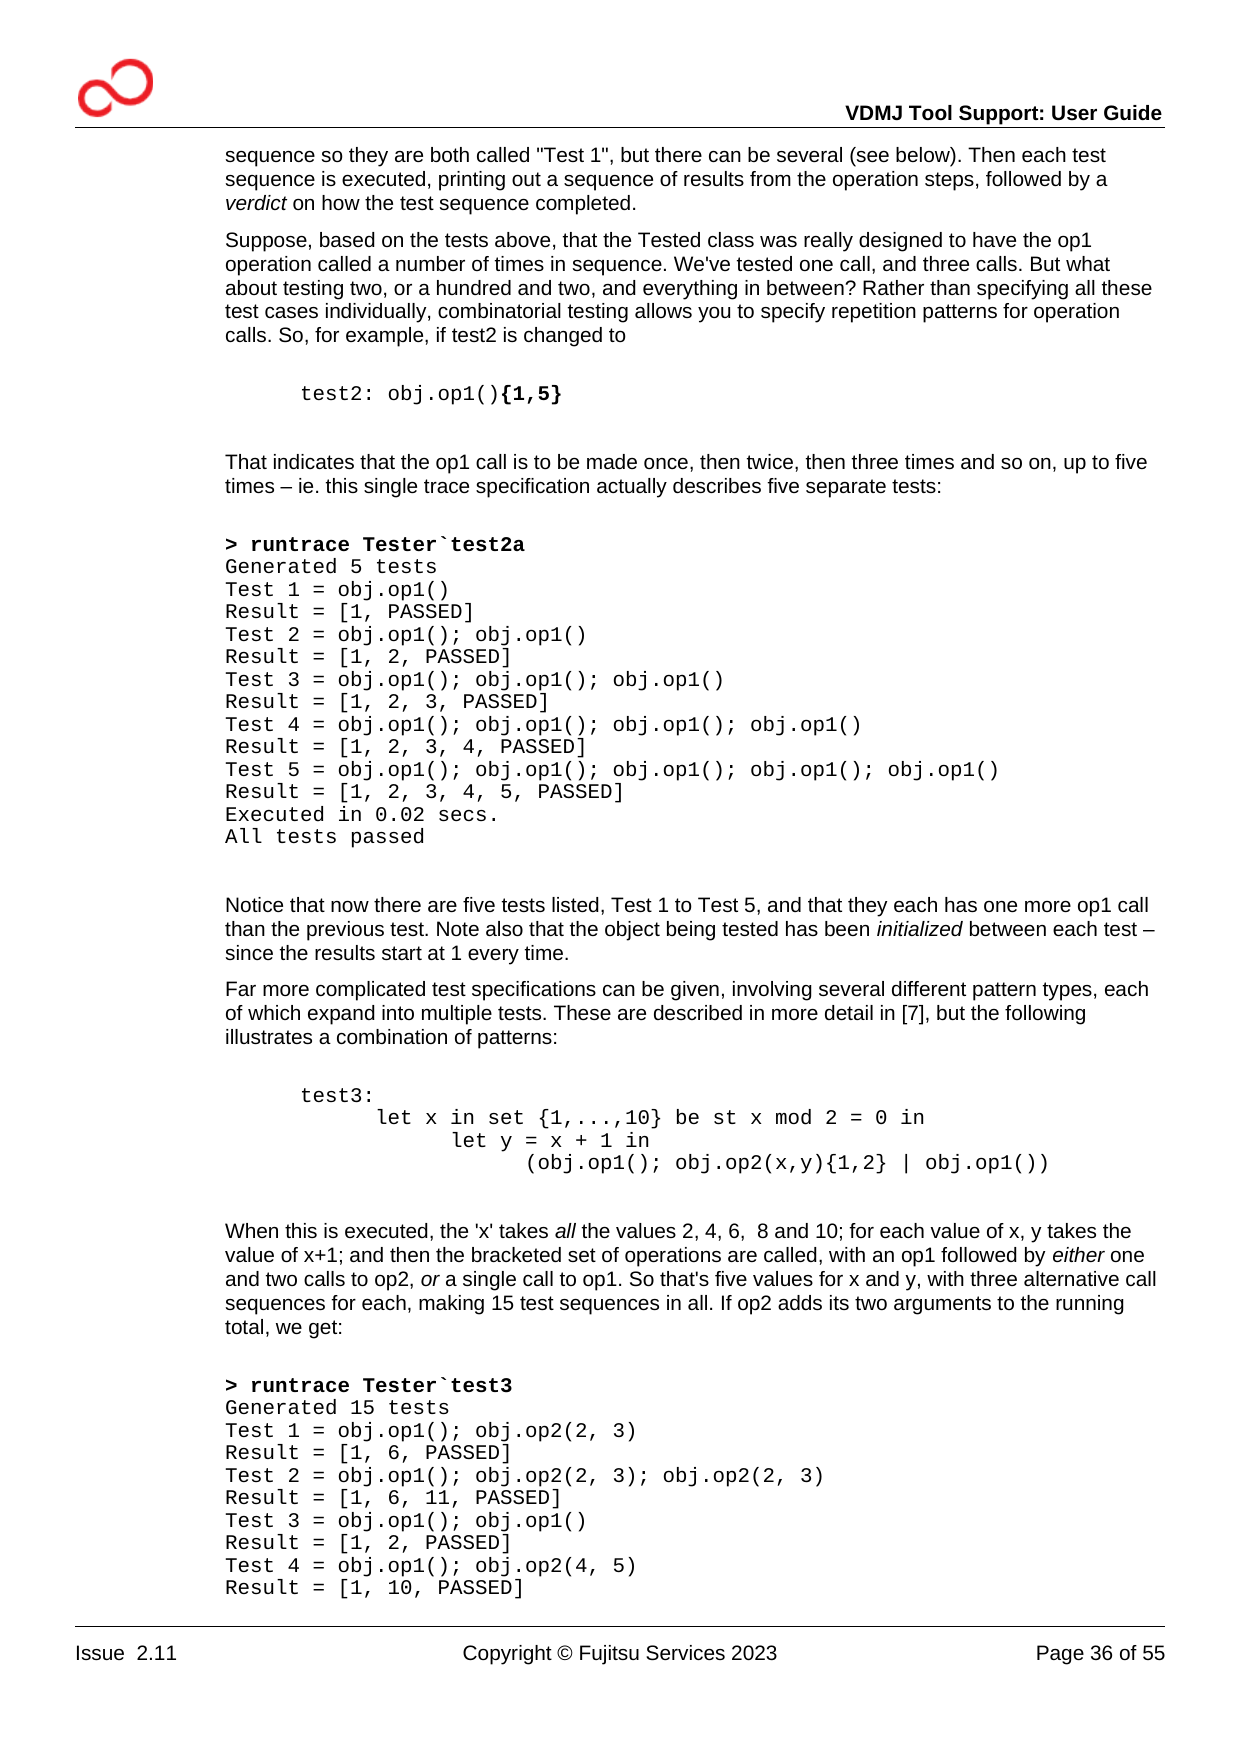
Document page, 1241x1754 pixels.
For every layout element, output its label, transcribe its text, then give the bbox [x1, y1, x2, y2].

text Test 1 = obj.op1(); obj.op2(2, 3) [225, 1419, 1165, 1442]
text Result = [1, 2, 3, 4, 5, PASSED] [225, 781, 1165, 803]
text Test 5 = obj.op1(); obj.op1(); obj.op1(); obj.op1(); obj.op1() [225, 758, 1165, 781]
text Far more complicated test specifications can be given, involving several different pattern types, each of which expand into multiple tests. These are described in more detail in [7], but the following illustrates a combination of patterns: [225, 977, 1165, 1049]
text Result = [1, 6, 11, PASSED] [225, 1487, 1165, 1509]
text Test 4 = obj.op1(); obj.op2(4, 5) [225, 1554, 1165, 1577]
text > runtrace Tester`test2a [225, 533, 1165, 556]
text All tests passed [225, 826, 1165, 848]
text let x in set {1,...,10} be st x mod 2 = 0 in [225, 1107, 1165, 1129]
text Result = [1, 2, PASSED] [225, 1532, 1165, 1554]
text Test 2 = obj.op1(); obj.op2(2, 3); obj.op2(2, 3) [225, 1464, 1165, 1487]
text test2: obj.op1(){1,5} [225, 383, 1165, 405]
text let y = x + 1 in [225, 1129, 1165, 1152]
text Suppose, based on the tests above, that the Tested class was really designed to have the op1 operation called a number of times in sequence. We've tested one call, and three calls. But what about testing two, or a hundred and two, and everything in between? Rather than specifying all these test cases individually, combinatorial testing allows you to specify repetition patterns for operation calls. So, for example, if test2 is changed to [225, 228, 1165, 348]
text When this is executed, the 'x' takes all the values 2, 4, 6, 8 and 10; for each value of x, y takes the value of x+1; and then the bracketed set of operations are called, with an op1 followed by either one and two calls to op2, or a single call to op1. So that's five values for x and y, with three alternative call sequences for each, making 15 test sequences in all. If op2 adds its two arguments to the running total, we get: [225, 1219, 1165, 1339]
text sequence so they are both called "Test 1", but there can be several (see below). Then each test sequence is executed, printing out a sequence of results from the operation steps, followed by a verdict on how the test sequence completed. [225, 143, 1165, 215]
text Test 3 = obj.op1(); obj.op1() [225, 1509, 1165, 1532]
text Result = [1, 10, PASSED] [225, 1577, 1165, 1599]
text Test 4 = obj.op1(); obj.op1(); obj.op1(); obj.op1() [225, 713, 1165, 736]
text Test 2 = obj.op1(); obj.op1() [225, 623, 1165, 646]
text Generated 15 tests [225, 1397, 1165, 1419]
text Result = [1, 2, PASSED] [225, 646, 1165, 668]
text Result = [1, PASSED] [225, 601, 1165, 623]
text (obj.op1(); obj.op2(x,y){1,2} | obj.op1()) [225, 1152, 1165, 1174]
text Result = [1, 6, PASSED] [225, 1442, 1165, 1464]
text test3: [225, 1084, 1165, 1107]
text > runtrace Tester`test3 [225, 1374, 1165, 1397]
text Test 1 = obj.op1() [225, 578, 1165, 601]
text That indicates that the op1 call is to be made once, then twice, then three times and so on, up to five times – ie. this single trace specification actually describes five separate tests: [225, 450, 1165, 498]
text Test 3 = obj.op1(); obj.op1(); obj.op1() [225, 668, 1165, 691]
text Result = [1, 2, 3, 4, PASSED] [225, 736, 1165, 758]
text Notice that now there are five tests listed, Test 1 to Test 5, and that they each has one more op1 call than the previous test. Note also that the object being tested has been initialized between each test – since the results start at 1 every time. [225, 893, 1165, 965]
text Generated 5 tests [225, 556, 1165, 578]
picture [78, 52, 153, 127]
text Executed in 0.02 secs. [225, 803, 1165, 826]
text Result = [1, 2, 3, PASSED] [225, 691, 1165, 713]
